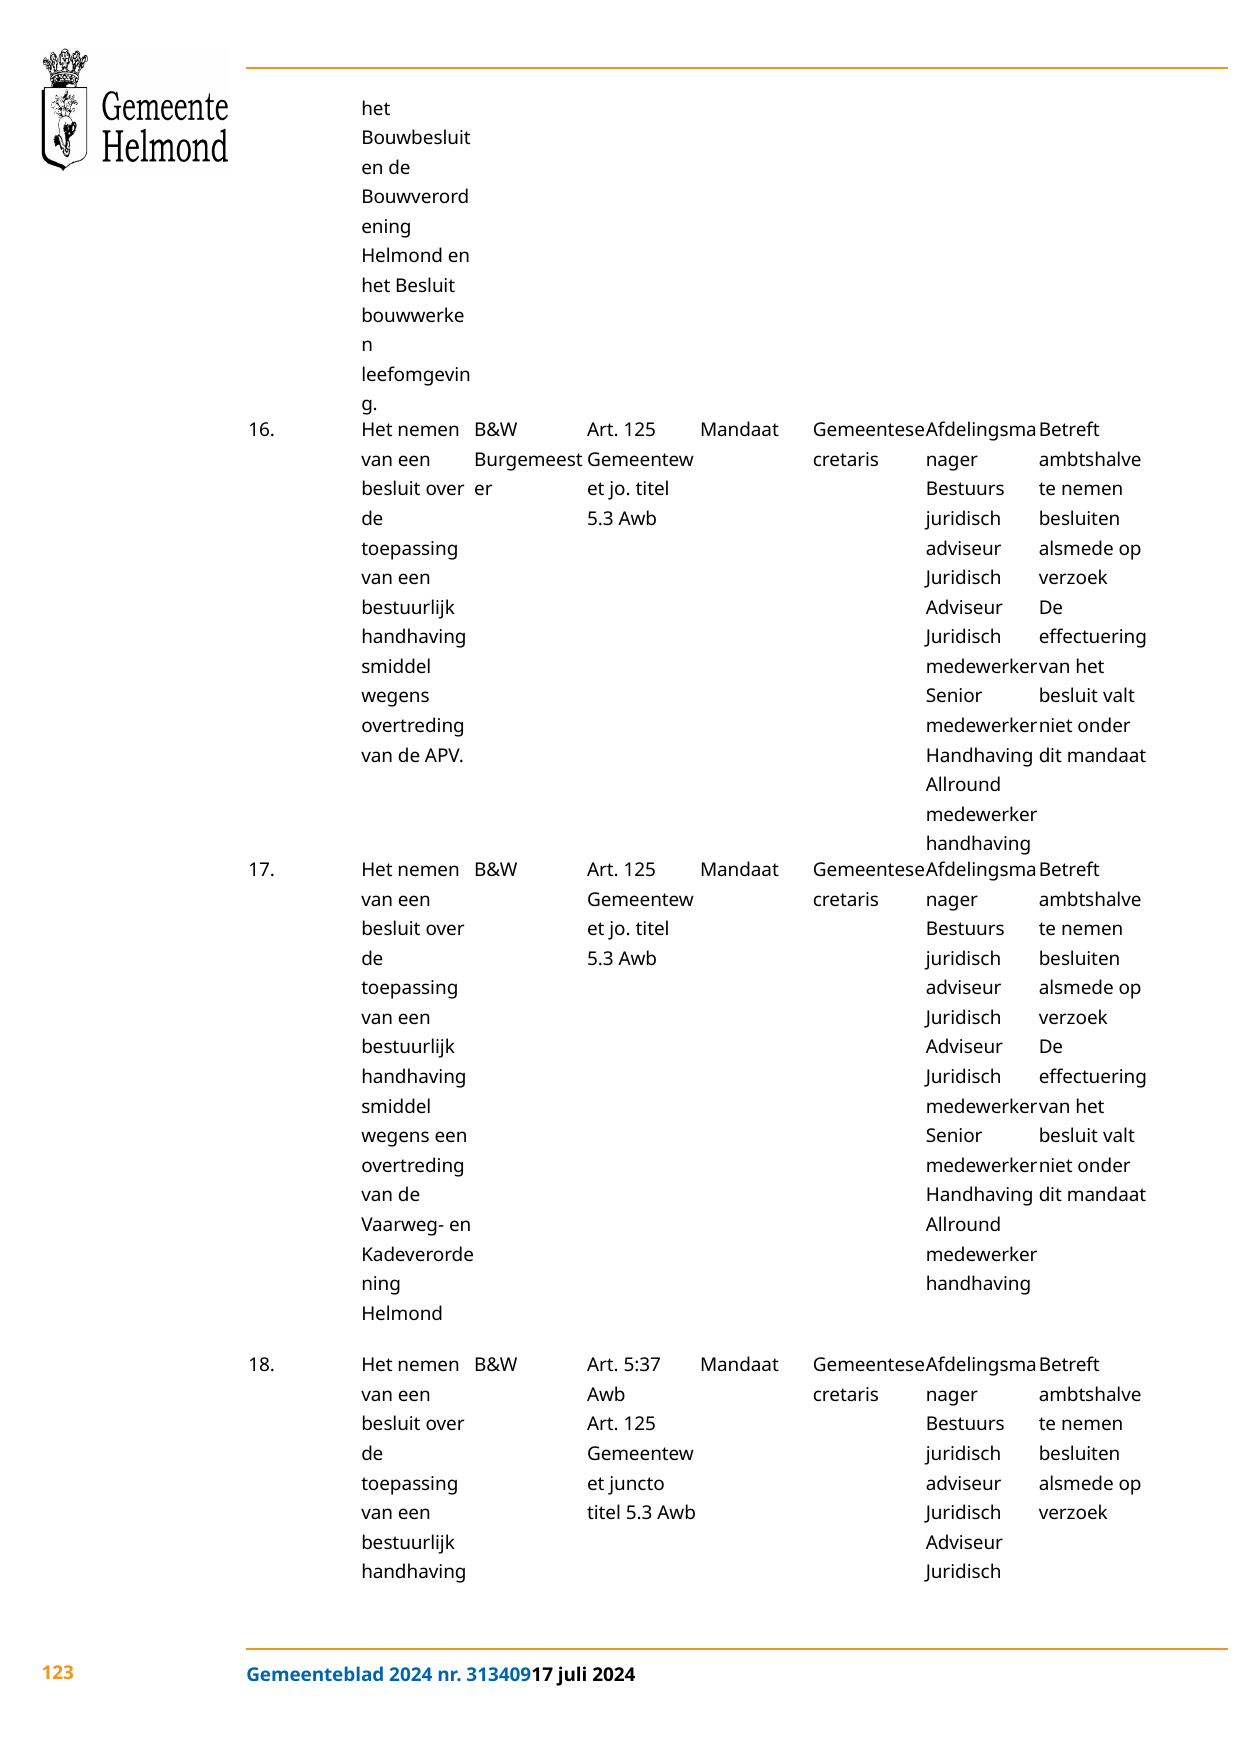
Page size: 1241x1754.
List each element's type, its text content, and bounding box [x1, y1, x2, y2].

table_cell [700, 1326, 813, 1351]
table_cell [813, 95, 926, 416]
table_cell Mandaat [700, 416, 813, 856]
table_cell Art. 125 Gemeentewet jo. titel 5.3 Awb [587, 856, 700, 1326]
table_cell [474, 1326, 587, 1351]
table_cell B&W [474, 1351, 587, 1584]
table_cell Afdelingsmanager Bestuurs juridisch adviseur Juridisch Adviseur Juridisch medewerker Senior medewerker Handhaving Allround medewerker handhaving [926, 416, 1038, 856]
table_cell [248, 1326, 361, 1351]
table_cell 18. [248, 1351, 361, 1584]
table_cell [587, 1326, 700, 1351]
table_cell Afdelingsmanager Bestuurs juridisch adviseur Juridisch Adviseur Juridisch [926, 1351, 1038, 1584]
table_cell Gemeentesecretaris [813, 1351, 926, 1584]
table_cell B&W [474, 856, 587, 1326]
table_cell het Bouwbesluit en de Bouwverordening Helmond en het Besluit bouwwerken leefomgeving. [361, 95, 474, 416]
table_cell Het nemen van een besluit over de toepassing van een bestuurlijk handhaving [361, 1351, 474, 1584]
table_cell Gemeentesecretaris [813, 416, 926, 856]
table_cell Mandaat [700, 856, 813, 1326]
table_cell Mandaat [700, 1351, 813, 1584]
table_cell 17. [248, 856, 361, 1326]
table_cell [700, 95, 813, 416]
table_cell Betreft ambtshalve te nemen besluiten alsmede op verzoek [1039, 1351, 1152, 1584]
table_cell Betreft ambtshalve te nemen besluiten alsmede op verzoek De effectuering van het besluit valt niet onder dit mandaat [1039, 856, 1152, 1326]
picture [41, 47, 231, 172]
table_cell B&W Burgemeester [474, 416, 587, 856]
table_cell [926, 95, 1038, 416]
table_cell 16. [248, 416, 361, 856]
table_cell Het nemen van een besluit over de toepassing van een bestuurlijk handhavingsmiddel wegens overtreding van de APV. [361, 416, 474, 856]
table_cell [926, 1326, 1038, 1351]
table_cell [1039, 1326, 1152, 1351]
table_cell [813, 1326, 926, 1351]
table_cell [361, 1326, 474, 1351]
table_cell Gemeentesecretaris [813, 856, 926, 1326]
table_cell Betreft ambtshalve te nemen besluiten alsmede op verzoek De effectuering van het besluit valt niet onder dit mandaat [1039, 416, 1152, 856]
table_cell [248, 95, 361, 416]
table_cell Het nemen van een besluit over de toepassing van een bestuurlijk handhavingsmiddel wegens een overtreding van de Vaarweg- en Kadeverordening Helmond [361, 856, 474, 1326]
table_cell Art. 5:37 Awb Art. 125 Gemeentewet juncto titel 5.3 Awb [587, 1351, 700, 1584]
table_cell [1039, 95, 1152, 416]
table_cell [474, 95, 587, 416]
table_cell Art. 125 Gemeentewet jo. titel 5.3 Awb [587, 416, 700, 856]
table_cell [587, 95, 700, 416]
table_cell Afdelingsmanager Bestuurs juridisch adviseur Juridisch Adviseur Juridisch medewerker Senior medewerker Handhaving Allround medewerker handhaving [926, 856, 1038, 1326]
